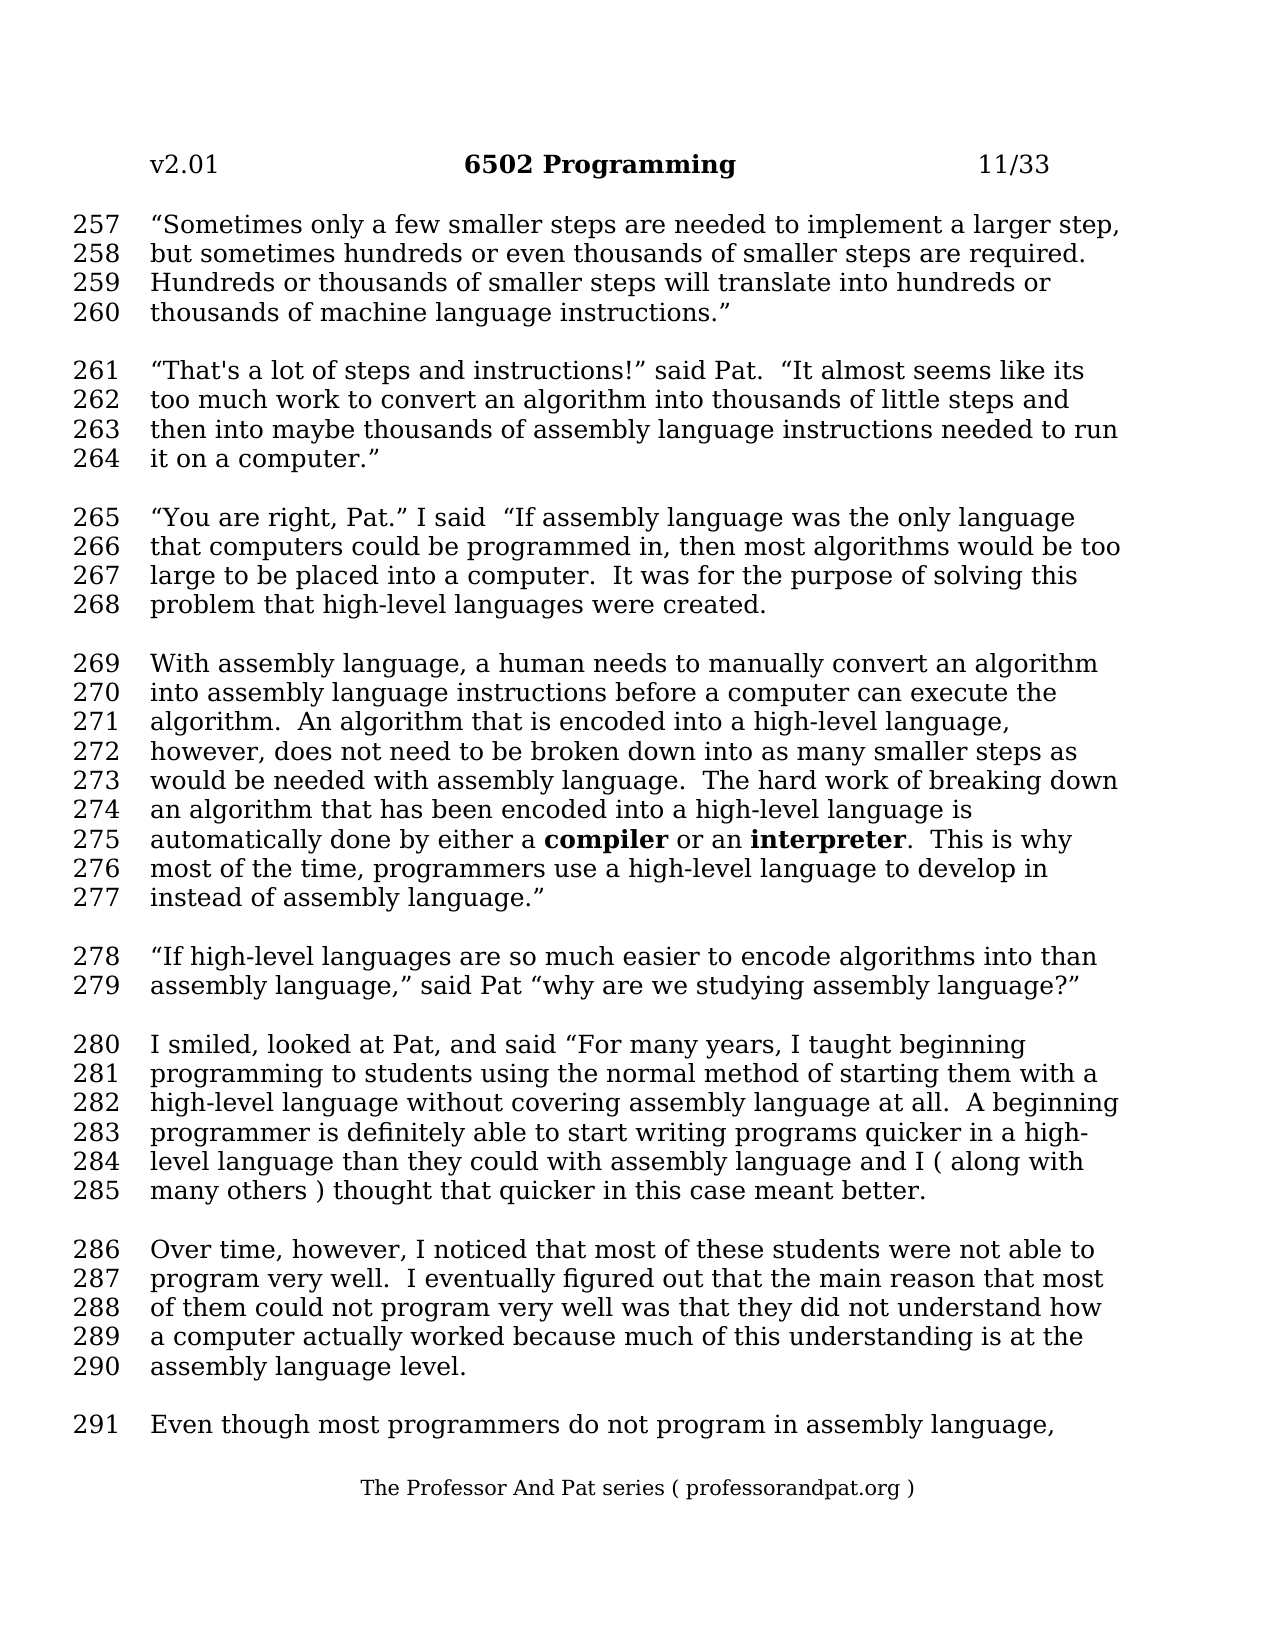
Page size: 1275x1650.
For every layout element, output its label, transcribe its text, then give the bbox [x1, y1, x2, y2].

text “That's a lot of steps and instructions!” said Pat. “It almost seems like its too much work to convert an algorithm into thousands of little steps and then into maybe thousands of assembly language instructions needed to run it on a computer.” [150, 356, 1125, 473]
text “If high-level languages are so much easier to encode algorithms into than assembly language,” said Pat “why are we studying assembly language?” [150, 942, 1125, 1001]
text Over time, however, I noticed that most of these students were not able to program very well. I eventually figured out that the main reason that most of them could not program very well was that they did not understand how a computer actually worked because much of this understanding is at the assembly language level. [150, 1235, 1125, 1381]
text “Sometimes only a few smaller steps are needed to implement a larger step, but sometimes hundreds or even thousands of smaller steps are required. Hundreds or thousands of smaller steps will translate into hundreds or thousands of machine language instructions.” [150, 210, 1125, 327]
text “You are right, Pat.” I said “If assembly language was the only language that computers could be programmed in, then most algorithms would be too large to be placed into a computer. It was for the purpose of solving this problem that high-level languages were created. [150, 503, 1125, 620]
text I smiled, looked at Pat, and said “For many years, I taught beginning programming to students using the normal method of starting them with a high-level language without covering assembly language at all. A beginning programmer is definitely able to start writing programs quicker in a high-level language than they could with assembly language and I ( along with many others ) thought that quicker in this case meant better. [150, 1030, 1125, 1206]
text Even though most programmers do not program in assembly language, [150, 1410, 1125, 1440]
text With assembly language, a human needs to manually convert an algorithm into assembly language instructions before a computer can execute the algorithm. An algorithm that is encoded into a high-level language, however, does not need to be broken down into as many smaller steps as would be needed with assembly language. The hard work of breaking down an algorithm that has been encoded into a high-level language is automatically done by either a compiler or an interpreter. This is why most of the time, programmers use a high-level language to develop in instead of assembly language.” [150, 649, 1125, 913]
